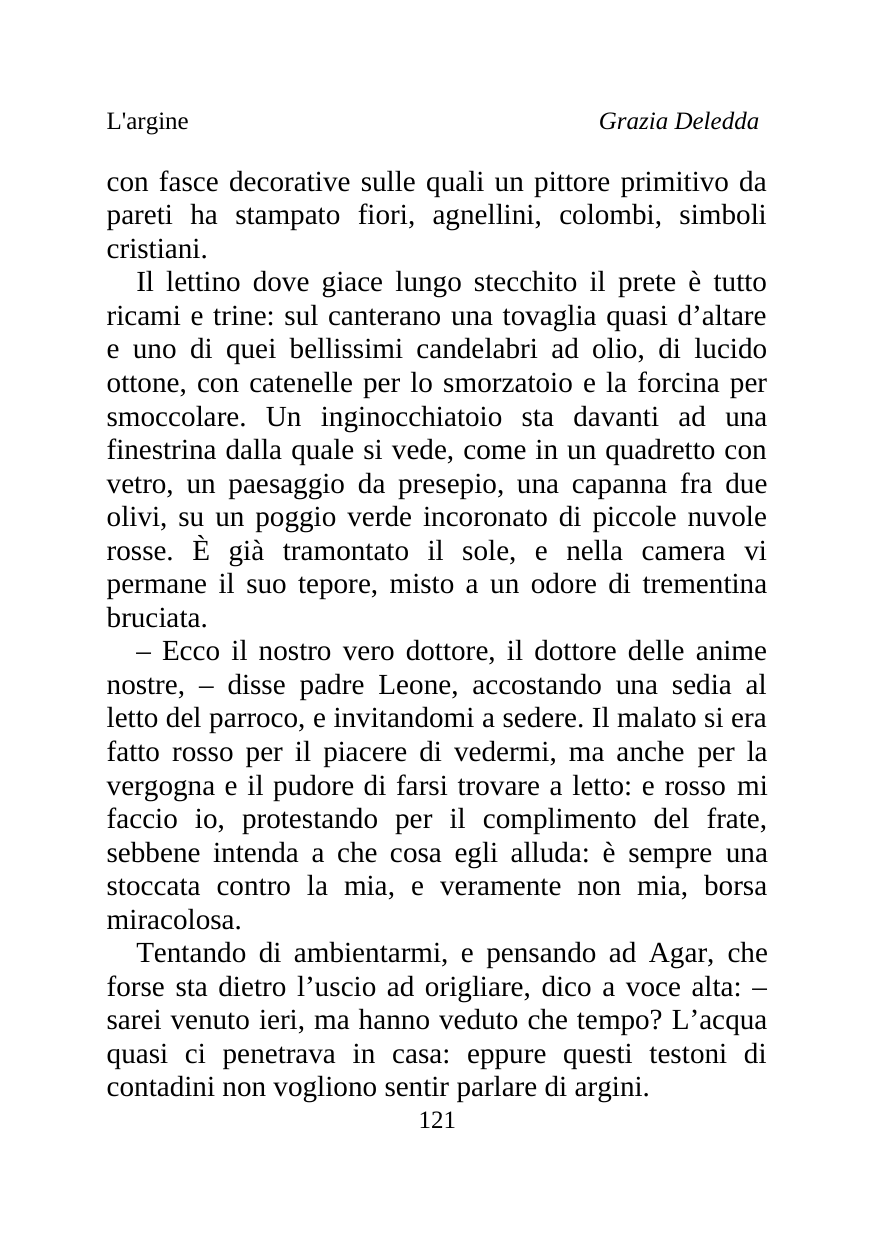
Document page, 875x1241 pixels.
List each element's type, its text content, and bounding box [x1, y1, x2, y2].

text – Ecco il nostro vero dottore, il dottore delle anime nostre, – disse padre Leone, accostando una sedia al letto del parroco, e invitandomi a sedere. Il malato si era fatto rosso per il piacere di vedermi, ma anche per la vergogna e il pudore di farsi trovare a letto: e rosso mi faccio io, protestando per il complimento del frate, sebbene intenda a che cosa egli alluda: è sempre una stoccata contro la mia, e veramente non mia, borsa miracolosa. [106, 633, 768, 935]
text con fasce decorative sulle quali un pittore primitivo da pareti ha stampato fiori, agnellini, colombi, simboli cristiani. [106, 164, 768, 264]
text Il lettino dove giace lungo stecchito il prete è tutto ricami e trine: sul canterano una tovaglia quasi d’altare e uno di quei bellissimi candelabri ad olio, di lucido ottone, con catenelle per lo smorzatoio e la forcina per smoccolare. Un inginocchiatoio sta davanti ad una finestrina dalla quale si vede, come in un quadretto con vetro, un paesaggio da presepio, una capanna fra due olivi, su un poggio verde incoronato di piccole nuvole rosse. È già tramontato il sole, e nella camera vi permane il suo tepore, misto a un odore di trementina bruciata. [106, 264, 768, 633]
text Tentando di ambientarmi, e pensando ad Agar, che forse sta dietro l’uscio ad origliare, dico a voce alta: – sarei venuto ieri, ma hanno veduto che tempo? L’acqua quasi ci penetrava in casa: eppure questi testoni di contadini non vogliono sentir parlare di argini. [106, 935, 768, 1103]
